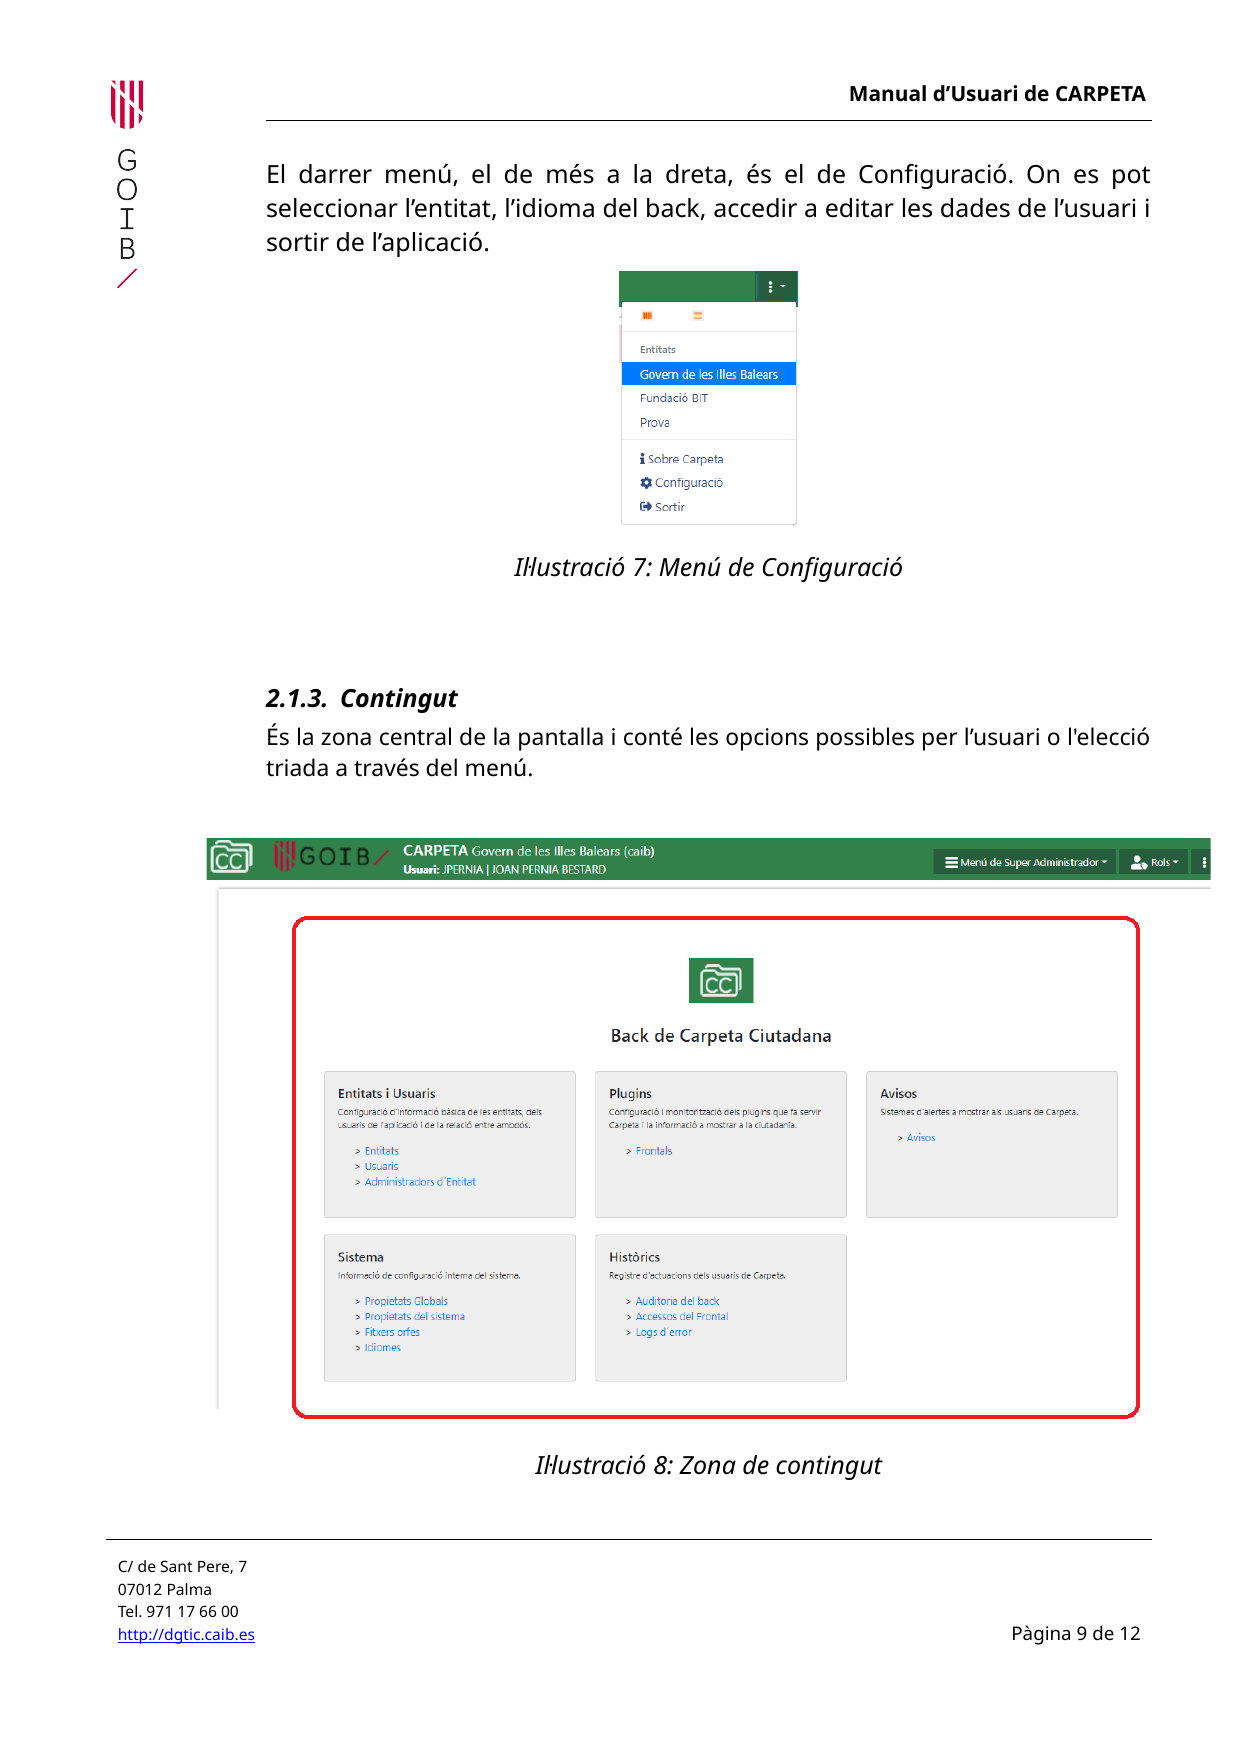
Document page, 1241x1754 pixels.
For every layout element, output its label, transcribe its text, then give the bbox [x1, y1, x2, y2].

subtitle Contingut [266, 681, 1152, 715]
text El darrer menú, el de més a la dreta, és el de Configuració. On es pot seleccionar l’entitat, l’idioma del back, accedir a editar les dades de l’usuari i sortir de l’aplicació. [266, 156, 1152, 259]
picture [82, 57, 172, 319]
text Il·lustració 8: Zona de contingut [266, 1424, 1152, 1482]
text Il·lustració 7: Menú de Configuració [266, 526, 1152, 584]
picture [619, 271, 799, 526]
text És la zona central de la pantalla i conté les opcions possibles per l’usuari o l'elecció triada a través del menú. [266, 721, 1152, 783]
